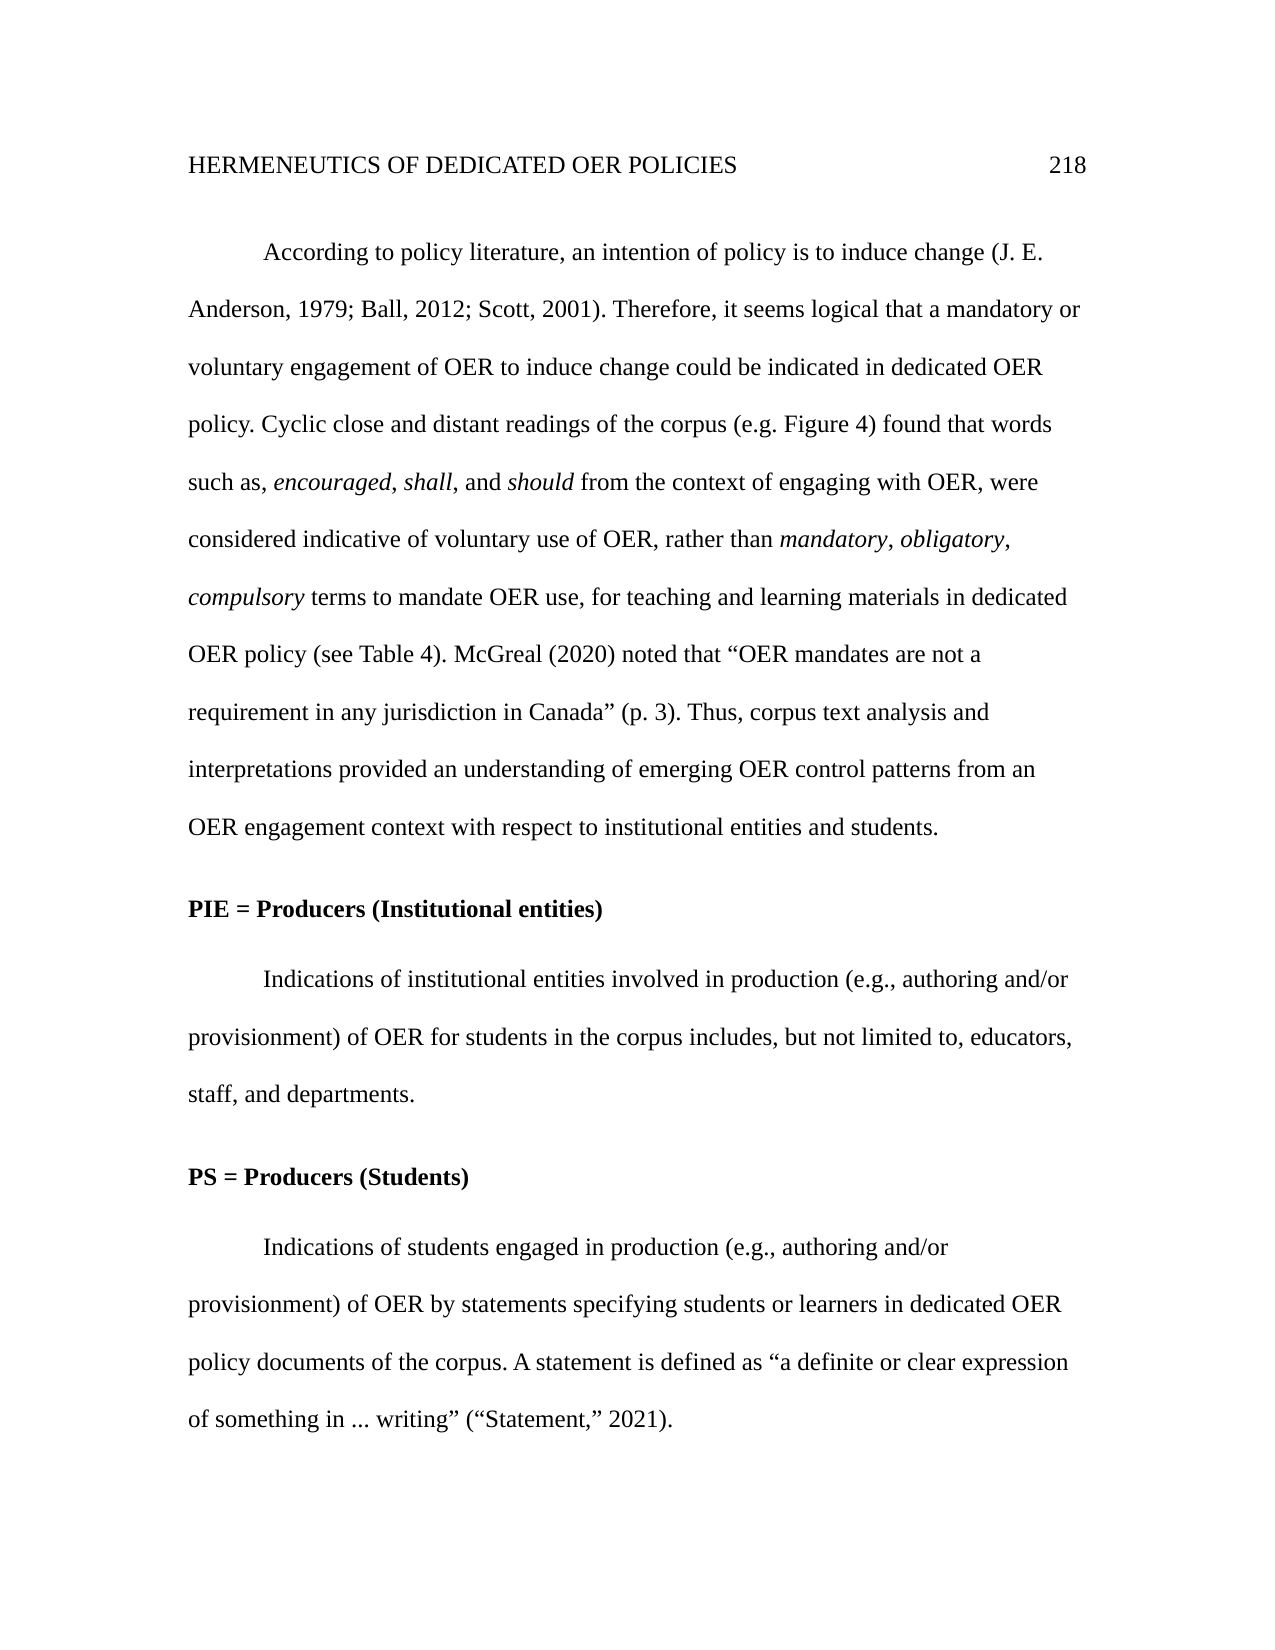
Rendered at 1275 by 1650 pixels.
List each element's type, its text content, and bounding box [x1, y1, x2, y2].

text Indications of students engaged in production (e.g., authoring and/or provisionment) of OER by statements specifying students or learners in dedicated OER policy documents of the corpus. A statement is defined as “a definite or clear expression of something in ... writing” (“Statement,” 2021). [188, 1232, 1087, 1433]
text According to policy literature, an intention of policy is to induce change (J. E. Anderson, 1979; Ball, 2012; Scott, 2001). Therefore, it seems logical that a mandatory or voluntary engagement of OER to induce change could be indicated in dedicated OER policy. Cyclic close and distant readings of the corpus (e.g. Figure 4) found that words such as, encouraged, shall, and should from the context of engaging with OER, were considered indicative of voluntary use of OER, rather than mandatory, obligatory, compulsory terms to mandate OER use, for teaching and learning materials in dedicated OER policy (see Table 4). McGreal (2020) noted that “OER mandates are not a requirement in any jurisdiction in Canada” (p. 3). Thus, corpus text analysis and interpretations provided an understanding of emerging OER control patterns from an OER engagement context with respect to institutional entities and students. [188, 237, 1087, 841]
subtitle PIE = Producers (Institutional entities) [188, 894, 1087, 923]
text Indications of institutional entities involved in production (e.g., authoring and/or provisionment) of OER for students in the corpus includes, but not limited to, educators, staff, and departments. [188, 964, 1087, 1108]
subtitle PS = Producers (Students) [188, 1162, 1087, 1191]
